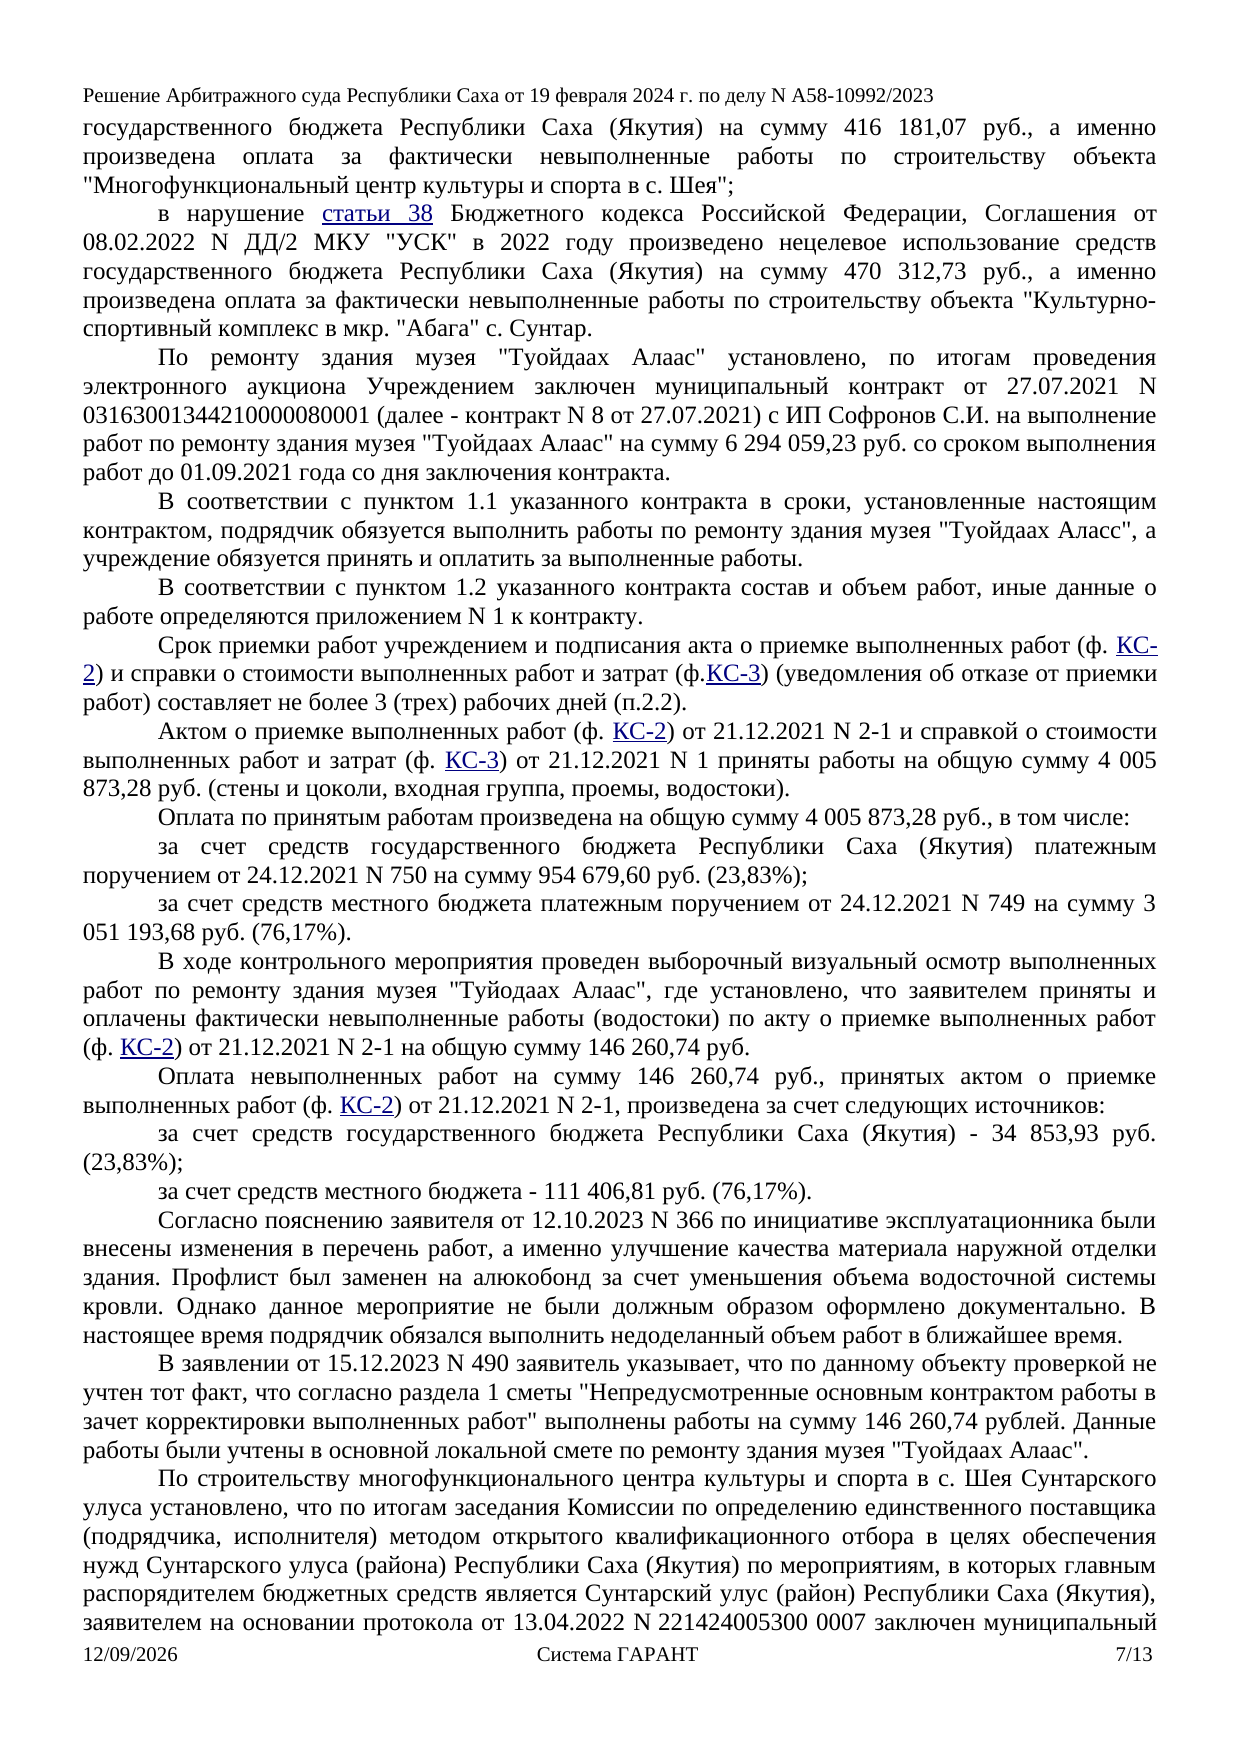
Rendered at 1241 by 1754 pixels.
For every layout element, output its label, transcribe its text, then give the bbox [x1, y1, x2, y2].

text за счет средств государственного бюджета Республики Саха (Якутия) - 34 853,93 руб. (23,83%); [83, 1118, 1157, 1176]
text за счет средств государственного бюджета Республики Саха (Якутия) платежным поручением от 24.12.2021 N 750 на сумму 954 679,60 руб. (23,83%); [83, 831, 1157, 888]
text Актом о приемке выполненных работ (ф. КС-2) от 21.12.2021 N 2-1 и справкой о стоимости выполненных работ и затрат (ф. КС-3) от 21.12.2021 N 1 приняты работы на общую сумму 4 005 873,28 руб. (стены и цоколи, входная группа, проемы, водостоки). [83, 716, 1157, 802]
text В соответствии с пунктом 1.1 указанного контракта в сроки, установленные настоящим контрактом, подрядчик обязуется выполнить работы по ремонту здания музея "Туойдаах Аласс", а учреждение обязуется принять и оплатить за выполненные работы. [83, 486, 1157, 572]
text В соответствии с пунктом 1.2 указанного контракта состав и объем работ, иные данные о работе определяются приложением N 1 к контракту. [83, 572, 1157, 630]
text в нарушение статьи 38 Бюджетного кодекса Российской Федерации, Соглашения от 08.02.2022 N ДД/2 МКУ "УСК" в 2022 году произведено нецелевое использование средств государственного бюджета Республики Саха (Якутия) на сумму 470 312,73 руб., а именно произведена оплата за фактически невыполненные работы по строительству объекта "Культурно-спортивный комплекс в мкр. "Абага" с. Сунтар. [83, 198, 1157, 342]
text Срок приемки работ учреждением и подписания акта о приемке выполненных работ (ф. КС-2) и справки о стоимости выполненных работ и затрат (ф.КС-3) (уведомления об отказе от приемки работ) составляет не более 3 (трех) рабочих дней (п.2.2). [83, 630, 1157, 716]
text В ходе контрольного мероприятия проведен выборочный визуальный осмотр выполненных работ по ремонту здания музея "Туйодаах Алаас", где установлено, что заявителем приняты и оплачены фактически невыполненные работы (водостоки) по акту о приемке выполненных работ (ф. КС-2) от 21.12.2021 N 2-1 на общую сумму 146 260,74 руб. [83, 946, 1157, 1061]
text Оплата невыполненных работ на сумму 146 260,74 руб., принятых актом о приемке выполненных работ (ф. КС-2) от 21.12.2021 N 2-1, произведена за счет следующих источников: [83, 1061, 1157, 1118]
text Оплата по принятым работам произведена на общую сумму 4 005 873,28 руб., в том числе: [83, 802, 1157, 831]
text По ремонту здания музея "Туойдаах Алаас" установлено, по итогам проведения электронного аукциона Учреждением заключен муниципальный контракт от 27.07.2021 N 03163001344210000080001 (далее - контракт N 8 от 27.07.2021) с ИП Софронов С.И. на выполнение работ по ремонту здания музея "Туойдаах Алаас" на сумму 6 294 059,23 руб. со сроком выполнения работ до 01.09.2021 года со дня заключения контракта. [83, 342, 1157, 486]
text государственного бюджета Республики Саха (Якутия) на сумму 416 181,07 руб., а именно произведена оплата за фактически невыполненные работы по строительству объекта "Многофункциональный центр культуры и спорта в с. Шея"; [83, 112, 1157, 198]
text за счет средств местного бюджета платежным поручением от 24.12.2021 N 749 на сумму 3 051 193,68 руб. (76,17%). [83, 888, 1157, 946]
text В заявлении от 15.12.2023 N 490 заявитель указывает, что по данному объекту проверкой не учтен тот факт, что согласно раздела 1 сметы "Непредусмотренные основным контрактом работы в зачет корректировки выполненных работ" выполнены работы на сумму 146 260,74 рублей. Данные работы были учтены в основной локальной смете по ремонту здания музея "Туойдаах Алаас". [83, 1348, 1157, 1463]
text Согласно пояснению заявителя от 12.10.2023 N 366 по инициативе эксплуатационника были внесены изменения в перечень работ, а именно улучшение качества материала наружной отделки здания. Профлист был заменен на алюкобонд за счет уменьшения объема водосточной системы кровли. Однако данное мероприятие не были должным образом оформлено документально. В настоящее время подрядчик обязался выполнить недоделанный объем работ в ближайшее время. [83, 1205, 1157, 1348]
text за счет средств местного бюджета - 111 406,81 руб. (76,17%). [83, 1176, 1157, 1205]
text По строительству многофункционального центра культуры и спорта в с. Шея Сунтарского улуса установлено, что по итогам заседания Комиссии по определению единственного поставщика (подрядчика, исполнителя) методом открытого квалификационного отбора в целях обеспечения нужд Сунтарского улуса (района) Республики Саха (Якутия) по мероприятиям, в которых главным распорядителем бюджетных средств является Сунтарский улус (район) Республики Саха (Якутия), заявителем на основании протокола от 13.04.2022 N 221424005300 0007 заключен муниципальный [83, 1463, 1157, 1636]
